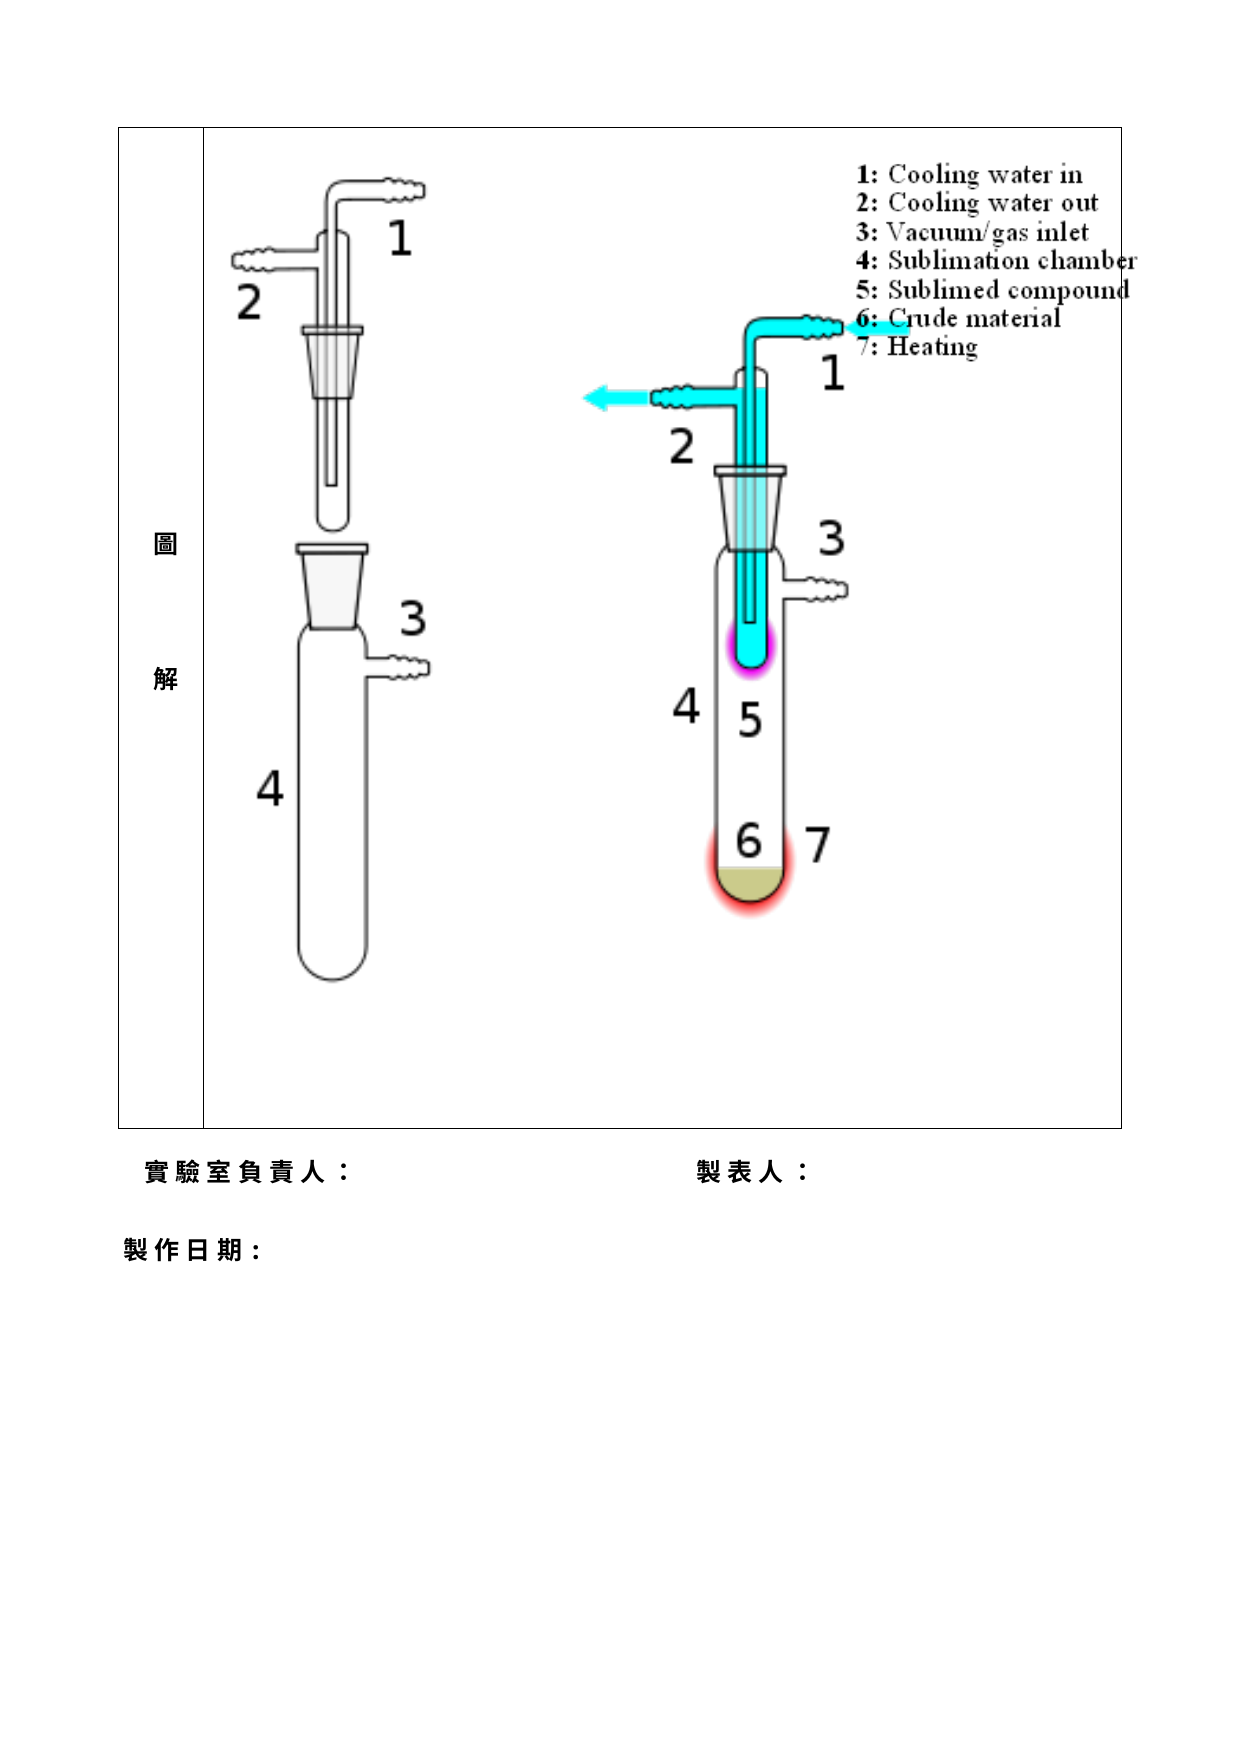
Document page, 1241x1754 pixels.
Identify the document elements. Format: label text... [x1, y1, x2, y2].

text 實驗室負責人： 製表人： 製作日期: [118, 1129, 1120, 1270]
table_cell [204, 128, 1121, 1128]
table_cell 圖 解 [119, 128, 203, 1128]
table_cell [707, 833, 793, 916]
